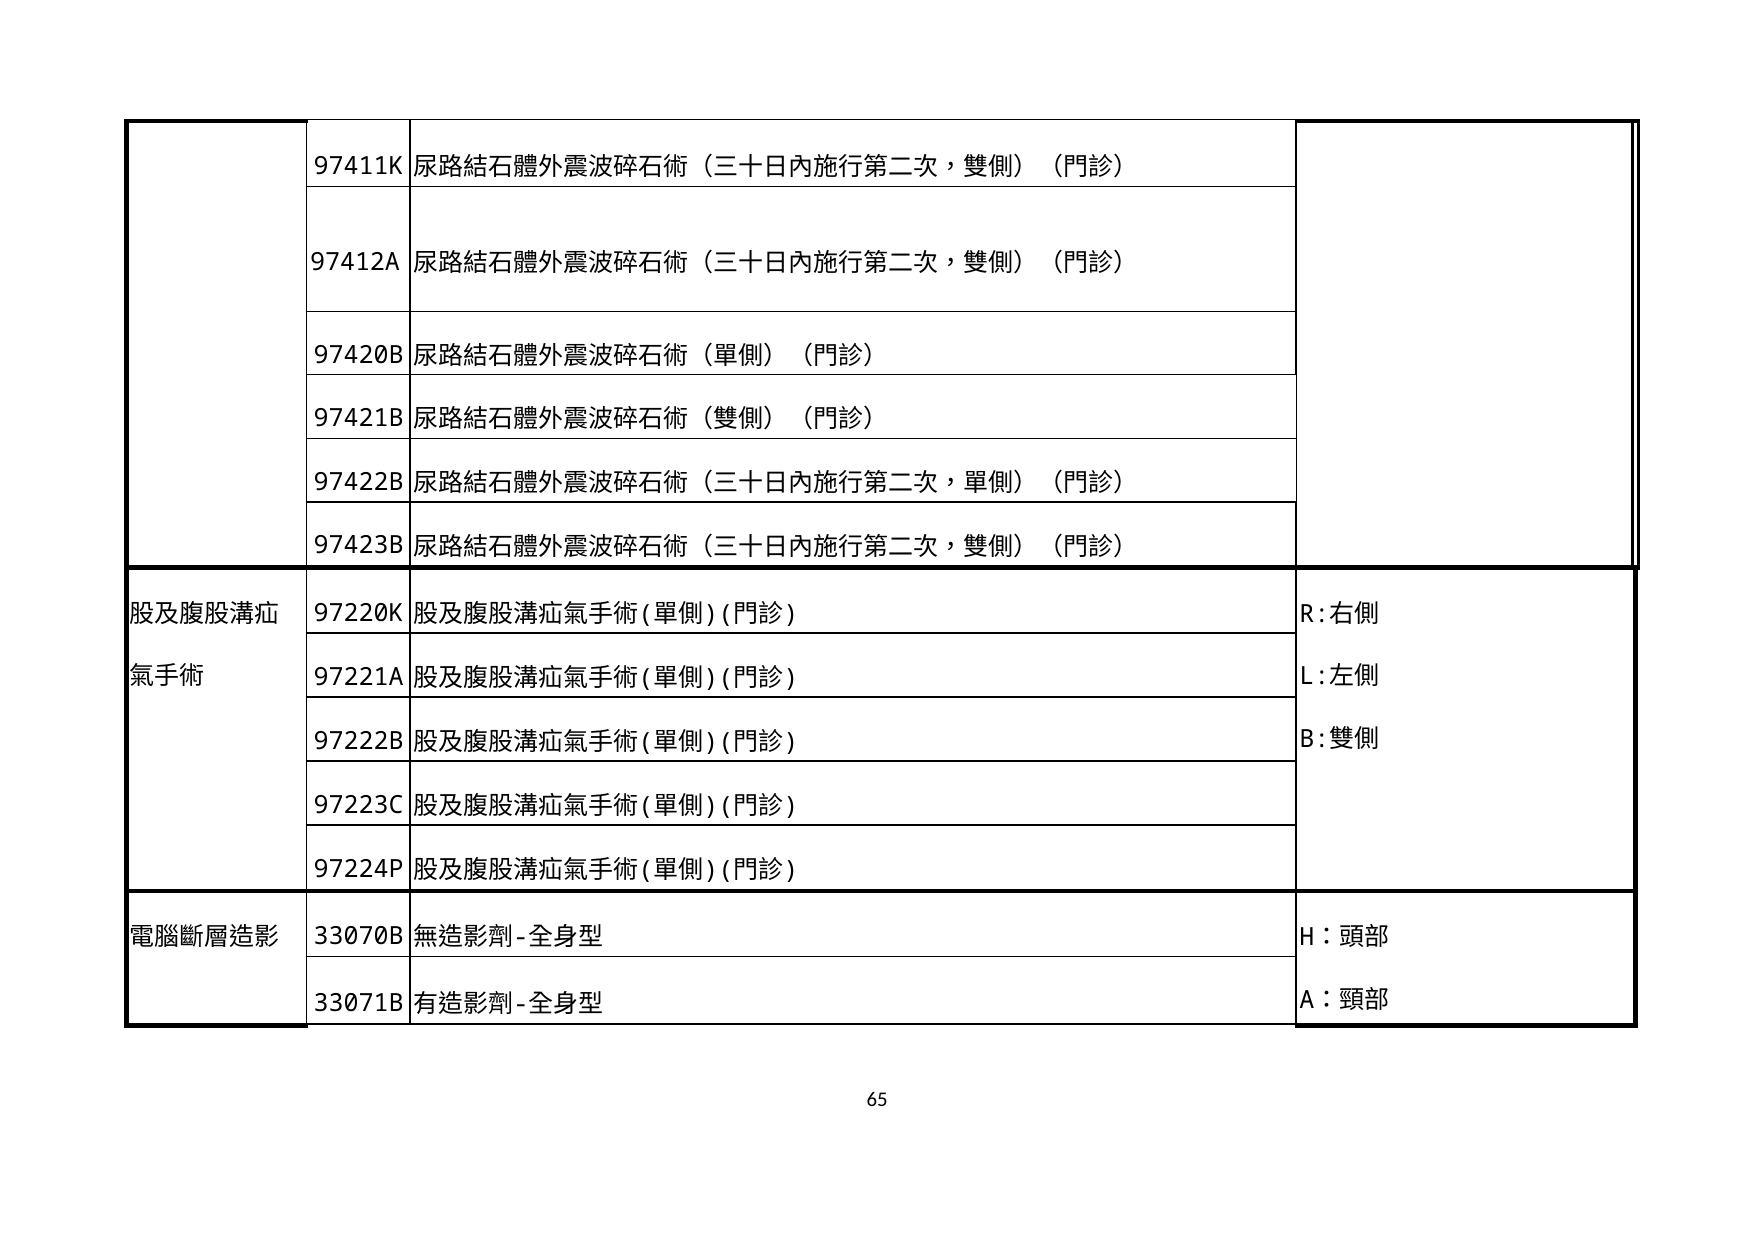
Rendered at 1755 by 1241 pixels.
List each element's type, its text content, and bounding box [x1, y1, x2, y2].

table_cell [118, 311, 124, 374]
table_cell [118, 565, 124, 632]
table_cell 股及腹股溝疝氣手術(單側)(門診) [411, 762, 1295, 824]
table_cell 97224P [307, 826, 409, 888]
table_cell 尿路結石體外震波碎石術（三十日內施行第二次，雙側）（門診） [411, 120, 1295, 186]
table_cell [1297, 501, 1631, 565]
table_cell [118, 186, 124, 311]
table_cell [118, 824, 124, 888]
table_cell [129, 438, 306, 501]
table_cell 97421B [307, 375, 409, 438]
table_cell H：頭部 A：頸部 [1297, 893, 1633, 1023]
table_cell 有造影劑-全身型 [411, 957, 1295, 1023]
table_cell 97220K [307, 570, 409, 632]
table_cell [1297, 374, 1631, 438]
table_cell [118, 632, 124, 696]
table_cell 97221A [307, 634, 409, 696]
table_cell [129, 501, 306, 565]
table_cell 尿路結石體外震波碎石術（雙側）（門診） [411, 375, 1296, 438]
table_cell [1297, 123, 1631, 311]
table_cell [118, 760, 124, 824]
table_cell 無造影劑-全身型 [411, 893, 1295, 956]
table_cell 股及腹股溝疝氣手術(單側)(門診) [411, 826, 1295, 888]
table_cell 33070B [307, 893, 409, 956]
table_cell [1297, 311, 1631, 374]
table_cell [129, 311, 306, 374]
table_cell [118, 119, 124, 186]
table_cell 97423B [307, 503, 409, 565]
table_cell [118, 374, 124, 438]
table_cell 股及腹股溝疝氣手術 [129, 570, 306, 888]
table_cell 97222B [307, 698, 409, 760]
table_cell [118, 956, 124, 1023]
table_cell 股及腹股溝疝氣手術(單側)(門診) [411, 634, 1295, 696]
table_cell [1297, 438, 1631, 501]
table_cell 97411K [307, 120, 409, 186]
table_cell 尿路結石體外震波碎石術（單側）（門診） [411, 312, 1295, 374]
table_cell 尿路結石體外震波碎石術（三十日內施行第二次，雙側）（門診） [411, 187, 1295, 311]
table_cell 電腦斷層造影 [129, 893, 306, 1023]
table_cell [118, 889, 124, 956]
table_cell 97422B [307, 439, 409, 501]
table_cell 33071B [307, 957, 409, 1023]
table_cell R:右側 L:左側 B:雙側 [1297, 570, 1633, 888]
table_cell 97223C [307, 762, 409, 824]
table_cell 股及腹股溝疝氣手術(單側)(門診) [411, 698, 1295, 760]
table_cell [118, 438, 124, 501]
table_cell [118, 696, 124, 760]
table_cell [129, 374, 306, 438]
table_cell 97420B [307, 312, 409, 374]
table_cell 尿路結石體外震波碎石術（三十日內施行第二次，單側）（門診） [411, 439, 1296, 501]
table_cell 股及腹股溝疝氣手術(單側)(門診) [411, 570, 1295, 632]
table_cell 97412A [307, 187, 409, 311]
table_cell [129, 123, 306, 311]
table_cell [118, 501, 124, 565]
table_cell 尿路結石體外震波碎石術（三十日內施行第二次，雙側）（門診） [411, 503, 1295, 565]
